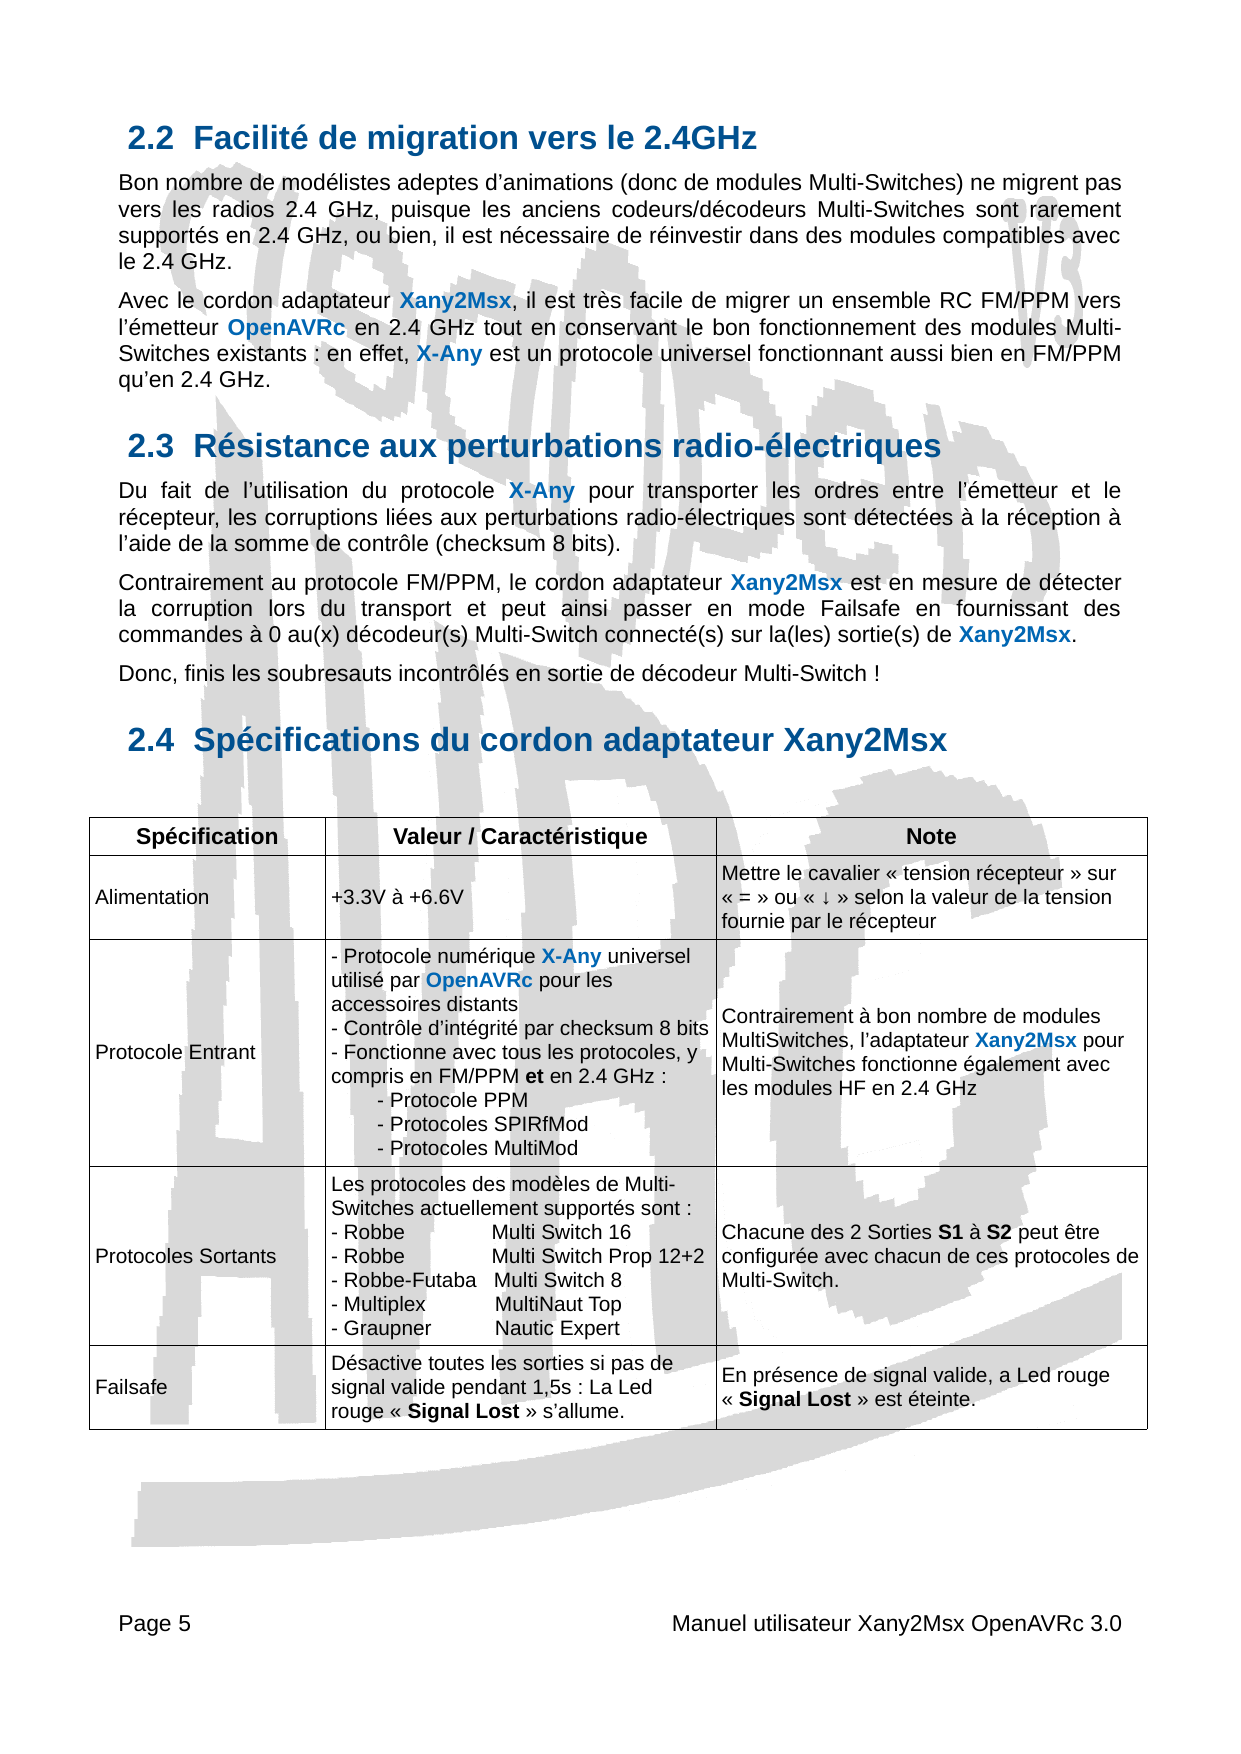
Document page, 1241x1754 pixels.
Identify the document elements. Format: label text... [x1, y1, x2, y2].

table_cell Chacune des 2 Sorties S1 à S2 peut être configurée avec chacun de ces protocoles de Multi-Switch. [717, 1167, 1147, 1345]
table_cell Protocoles Sortants [90, 1167, 325, 1345]
table_header Note [717, 818, 1147, 855]
table_cell En présence de signal valide, a Led rouge « Signal Lost » est éteinte. [717, 1346, 1147, 1428]
table_cell Les protocoles des modèles de Multi-Switches actuellement supportés sont : - Robbe Multi Switch 16 - Robbe Multi Switch Prop 12+2 - Robbe-Futaba Multi Switch 8 - Multiplex MultiNaut Top - Graupner Nautic Expert [326, 1167, 716, 1345]
table_cell Failsafe [90, 1346, 325, 1428]
subtitle Spécifications du cordon adaptateur Xany2Msx [118, 720, 1122, 758]
text Donc, finis les soubresauts incontrôlés en sortie de décodeur Multi-Switch ! [118, 660, 1122, 687]
table_cell Désactive toutes les sorties si pas de signal valide pendant 1,5s : La Led rouge « Signal Lost » s’allume. [326, 1346, 716, 1428]
text Contrairement au protocole FM/PPM, le cordon adaptateur Xany2Msx est en mesure de détecter la corruption lors du transport et peut ainsi passer en mode Failsafe en fournissant des commandes à 0 au(x) décodeur(s) Multi-Switch connecté(s) sur la(les) sortie(s) de Xany2Msx. [118, 569, 1122, 648]
subtitle Résistance aux perturbations radio-électriques [118, 426, 1122, 464]
table_cell Contrairement à bon nombre de modules MultiSwitches, l’adaptateur Xany2Msx pour Multi-Switches fonctionne également avec les modules HF en 2.4 GHz [717, 940, 1147, 1166]
table_cell Protocole Entrant [90, 940, 325, 1166]
subtitle Facilité de migration vers le 2.4GHz [118, 118, 1122, 157]
text Avec le cordon adaptateur Xany2Msx, il est très facile de migrer un ensemble RC FM/PPM vers l’émetteur OpenAVRc en 2.4 GHz tout en conservant le bon fonctionnement des modules Multi-Switches existants : en effet, X-Any est un protocole universel fonctionnant aussi bien en FM/PPM qu’en 2.4 GHz. [118, 287, 1122, 393]
table_cell - Protocole numérique X-Any universel utilisé par OpenAVRc pour les accessoires distants - Contrôle d’intégrité par checksum 8 bits - Fonctionne avec tous les protocoles, y compris en FM/PPM et en 2.4 GHz : - Protocole PPM - Protocoles SPIRfMod - Protocoles MultiMod [326, 940, 716, 1166]
text Bon nombre de modélistes adeptes d’animations (donc de modules Multi-Switches) ne migrent pas vers les radios 2.4 GHz, puisque les anciens codeurs/décodeurs Multi-Switches sont rarement supportés en 2.4 GHz, ou bien, il est nécessaire de réinvestir dans des modules compatibles avec le 2.4 GHz. [118, 169, 1122, 275]
table_cell Mettre le cavalier « tension récepteur » sur « = » ou « ↓ » selon la valeur de la tension fournie par le récepteur [717, 856, 1147, 938]
table_cell Alimentation [90, 856, 325, 938]
table_header Spécification [90, 818, 325, 855]
text Du fait de l’utilisation du protocole X-Any pour transporter les ordres entre l’émetteur et le récepteur, les corruptions liées aux perturbations radio-électriques sont détectées à la réception à l’aide de la somme de contrôle (checksum 8 bits). [118, 477, 1122, 556]
table_cell +3.3V à +6.6V [326, 856, 716, 938]
table_header Valeur / Caractéristique [326, 818, 716, 855]
